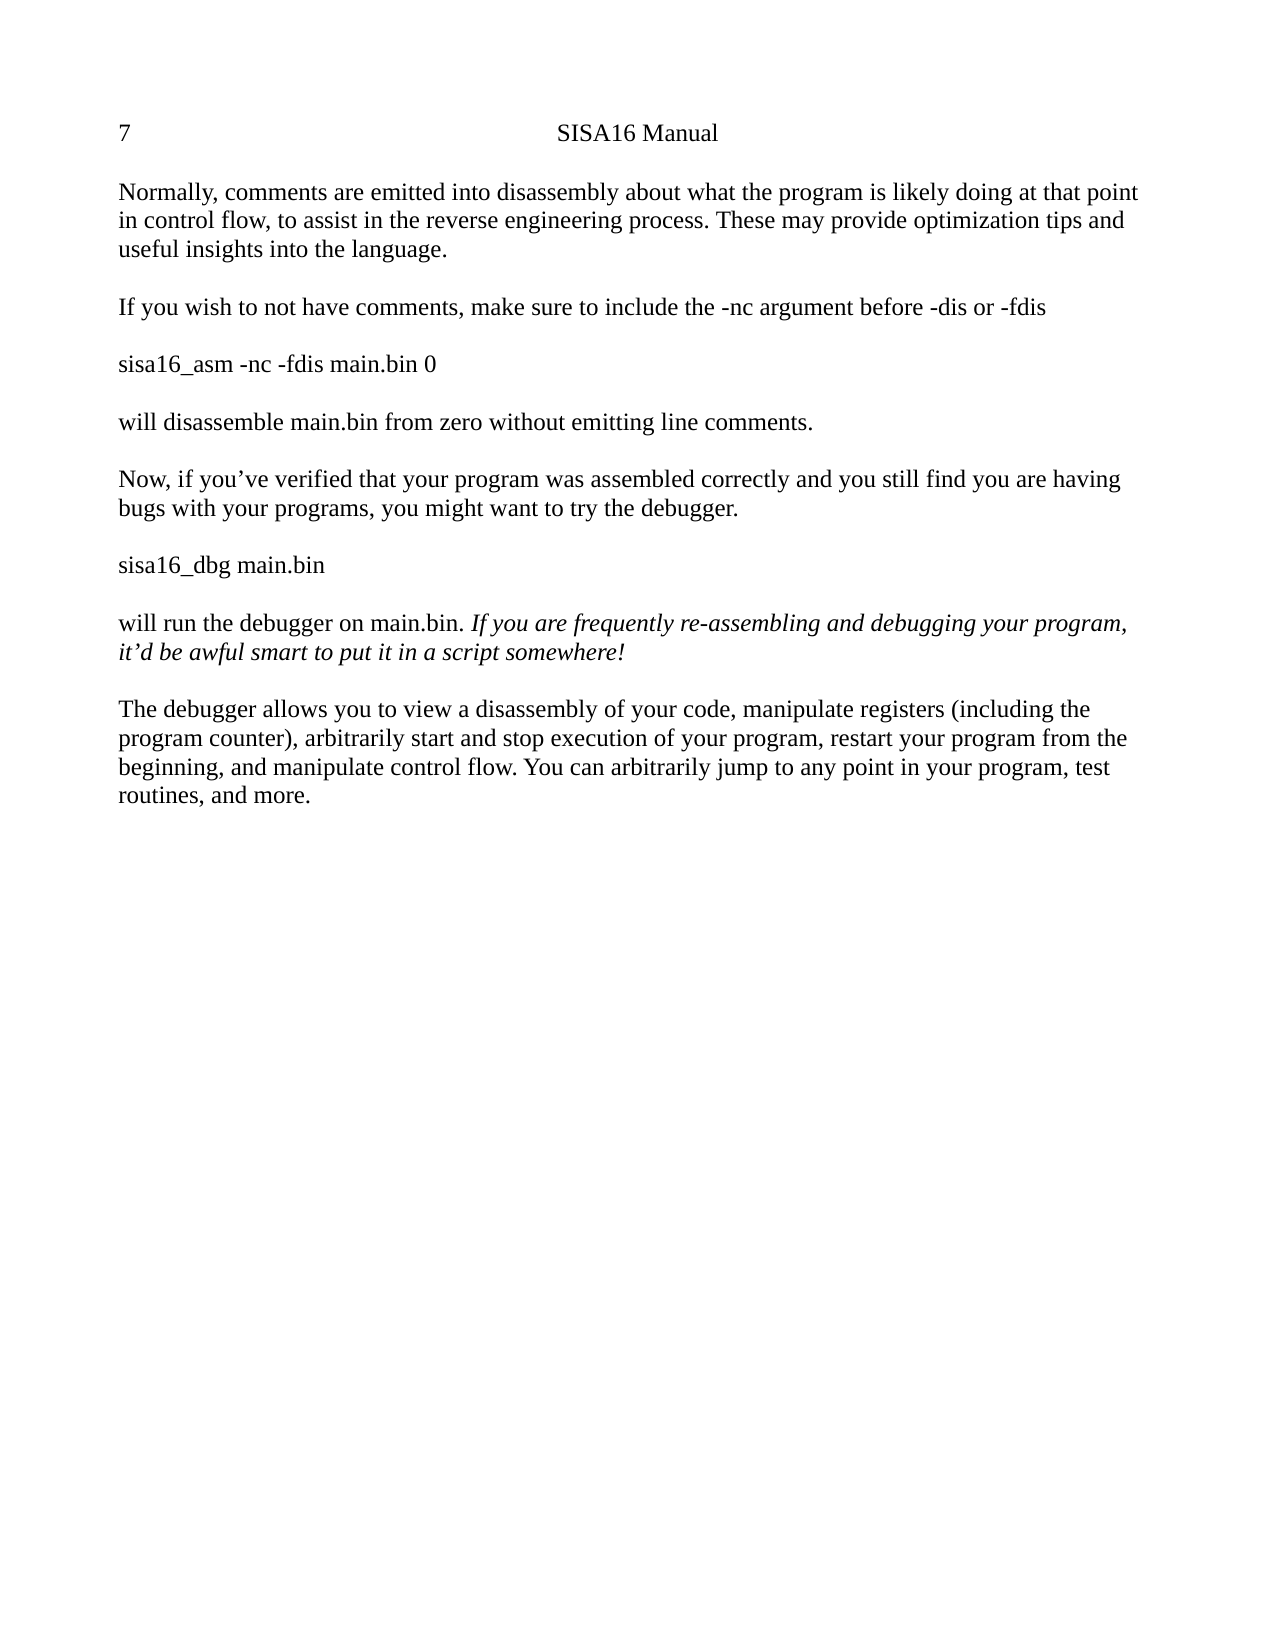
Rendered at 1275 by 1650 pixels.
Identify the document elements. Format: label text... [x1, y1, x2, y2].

text If you wish to not have comments, make sure to include the -nc argument before -dis or -fdis [118, 292, 1157, 349]
text sisa16_asm -nc -fdis main.bin 0 [118, 349, 1157, 378]
text will run the debugger on main.bin. If you are frequently re-assembling and debugging your program, it’d be awful smart to put it in a script somewhere! [118, 608, 1157, 666]
text will disassemble main.bin from zero without emitting line comments. [118, 407, 1157, 436]
text Normally, comments are emitted into disassembly about what the program is likely doing at that point in control flow, to assist in the reverse engineering process. These may provide optimization tips and useful insights into the language. [118, 177, 1157, 263]
text sisa16_dbg main.bin [118, 551, 1157, 579]
text The debugger allows you to view a disassembly of your code, manipulate registers (including the program counter), arbitrarily start and stop execution of your program, restart your program from the beginning, and manipulate control flow. You can arbitrarily jump to any point in your program, test routines, and more. [118, 694, 1157, 809]
text Now, if you’ve verified that your program was assembled correctly and you still find you are having bugs with your programs, you might want to try the debugger. [118, 464, 1157, 522]
